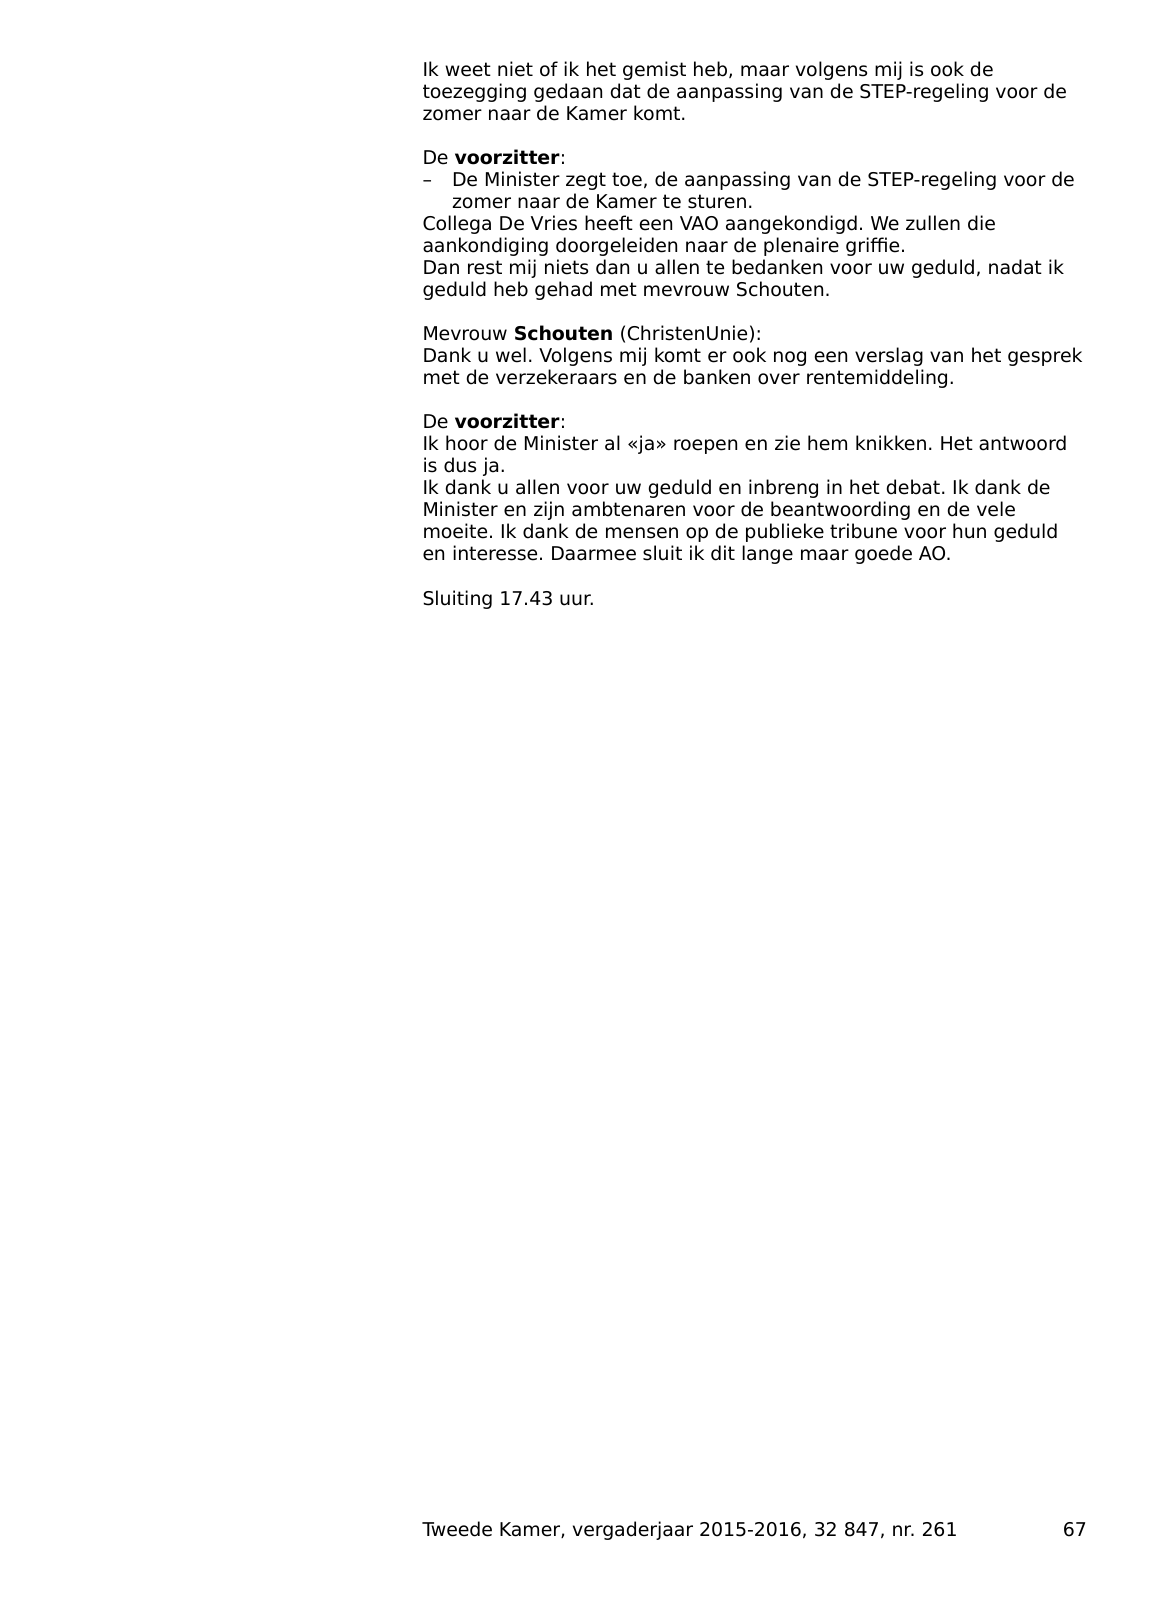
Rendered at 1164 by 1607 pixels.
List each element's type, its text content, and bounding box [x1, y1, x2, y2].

text Mevrouw Schouten (ChristenUnie): [422, 323, 1087, 345]
text Dank u wel. Volgens mij komt er ook nog een verslag van het gesprek met de verzekeraars en de banken over rentemiddeling. [422, 345, 1087, 389]
text Ik hoor de Minister al «ja» roepen en zie hem knikken. Het antwoord is dus ja. [422, 433, 1087, 477]
text De voorzitter: [422, 147, 1087, 169]
text De voorzitter: [422, 411, 1087, 433]
text Collega De Vries heeft een VAO aangekondigd. We zullen die aankondiging doorgeleiden naar de plenaire griffie. [422, 213, 1087, 257]
text Ik weet niet of ik het gemist heb, maar volgens mij is ook de toezegging gedaan dat de aanpassing van de STEP-regeling voor de zomer naar de Kamer komt. [422, 59, 1087, 125]
text Ik dank u allen voor uw geduld en inbreng in het debat. Ik dank de Minister en zijn ambtenaren voor de beantwoording en de vele moeite. Ik dank de mensen op de publieke tribune voor hun geduld en interesse. Daarmee sluit ik dit lange maar goede AO. [422, 477, 1087, 565]
text Dan rest mij niets dan u allen te bedanken voor uw geduld, nadat ik geduld heb gehad met mevrouw Schouten. [422, 257, 1087, 301]
text – De Minister zegt toe, de aanpassing van de STEP-regeling voor de zomer naar de Kamer te sturen. [422, 169, 1087, 213]
text Sluiting 17.43 uur. [422, 587, 1087, 609]
